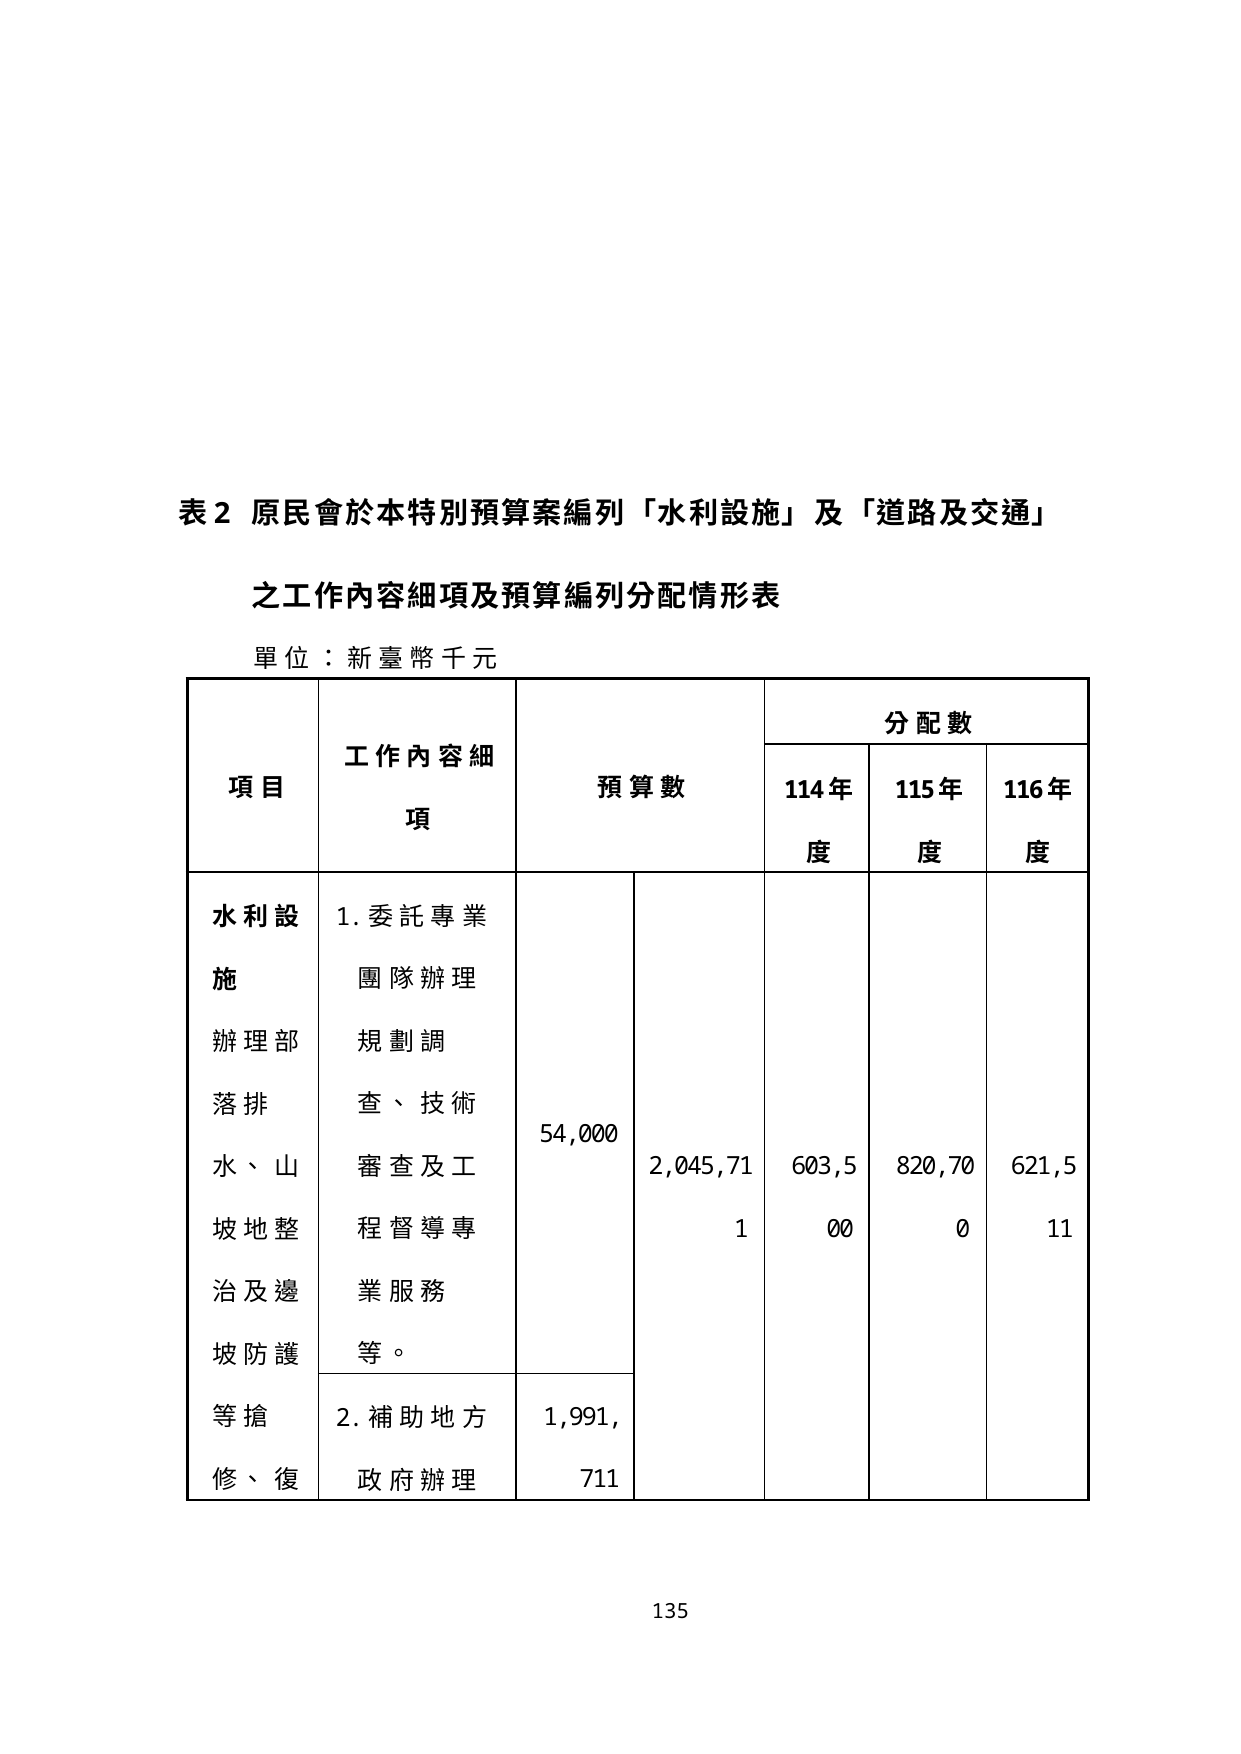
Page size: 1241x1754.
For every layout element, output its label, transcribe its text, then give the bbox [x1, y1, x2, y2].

table_cell 603,500 [765, 873, 868, 1499]
table_cell 114年度 [765, 745, 868, 871]
table_cell 621,511 [987, 873, 1087, 1499]
table_header 項目 [189, 680, 318, 871]
table_cell 1,991,711 [517, 1374, 633, 1499]
table_header 分配數 [765, 680, 1087, 743]
table_cell 820,700 [870, 873, 986, 1499]
table_cell 水利設施 辦理部落排水、山坡地整治及邊坡防護等搶修、復 [189, 873, 318, 1499]
table_cell 115年度 [870, 745, 986, 871]
table_cell 54,000 [517, 873, 633, 1372]
table_header 工作內容細項 [319, 680, 515, 871]
table_cell 1.委託專業團隊辦理規劃調查、技術審查及工程督導專業服務等。 [319, 873, 515, 1372]
table_cell 116年度 [987, 745, 1087, 871]
table_header 預算數 [517, 680, 764, 871]
text 表2 原民會於本特別預算案編列「水利設施」及「道路及交通」之工作內容細項及預算編列分配情形表 單位：新臺幣千元 [177, 427, 1063, 677]
table_cell 2,045,711 [635, 873, 764, 1499]
table_cell 2.補助地方政府辦理 [319, 1374, 515, 1499]
